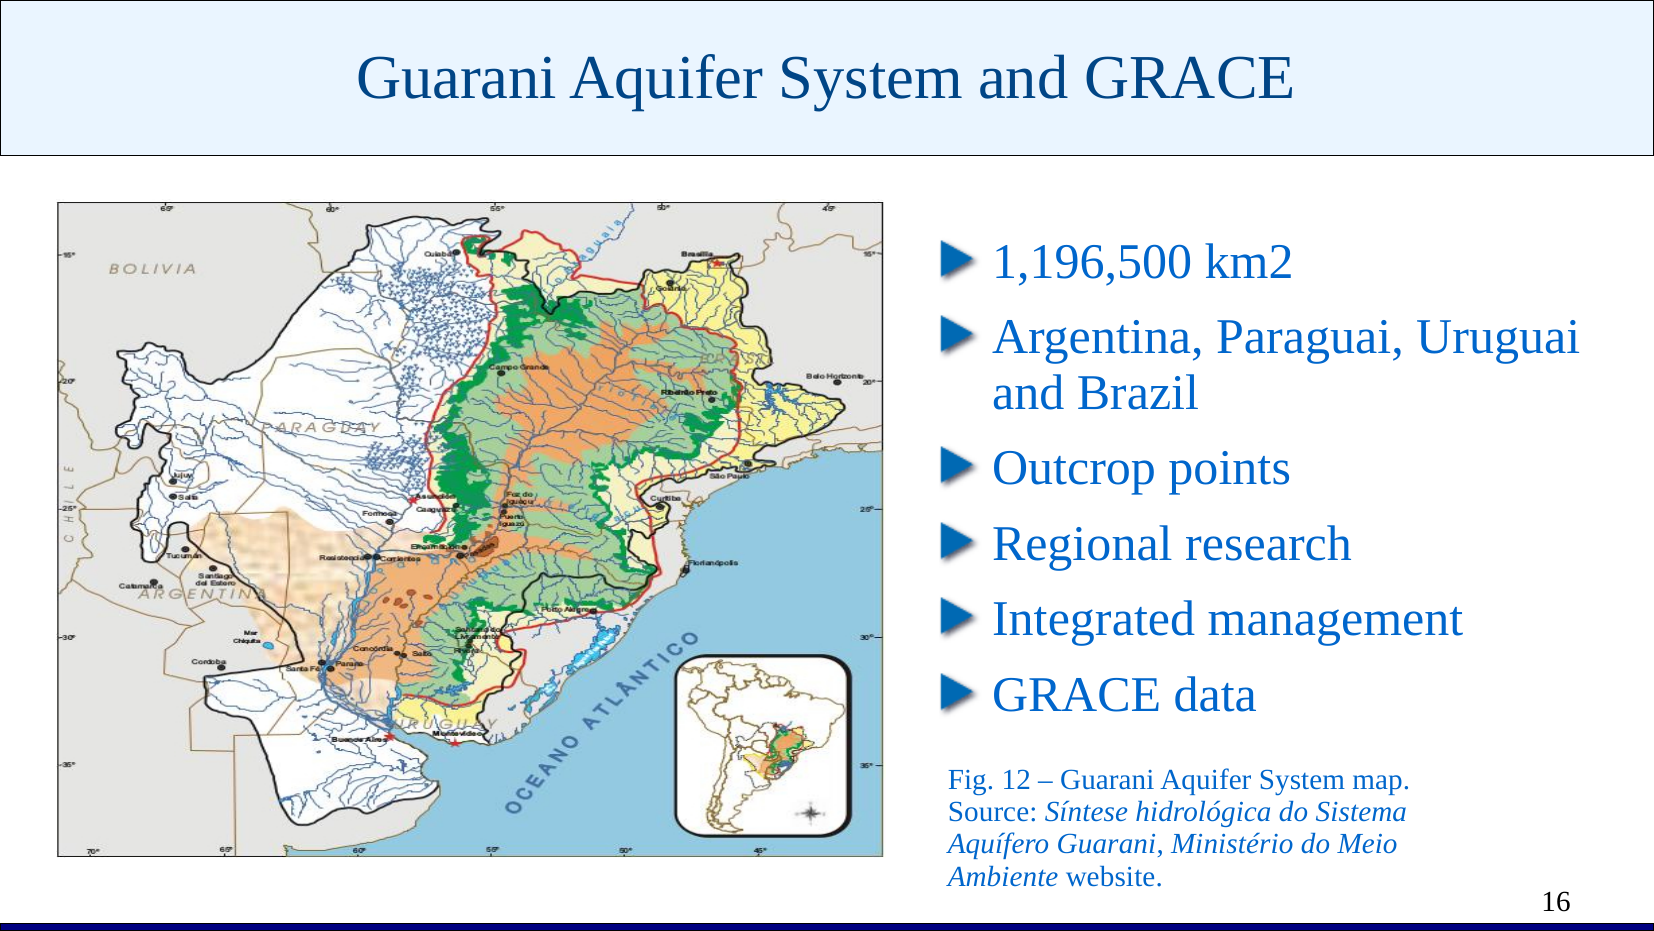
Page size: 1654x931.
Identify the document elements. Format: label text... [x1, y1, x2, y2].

picture [56, 199, 886, 858]
title Guarani Aquifer System and GRACE [82, 22, 1571, 133]
text_box Fig. 12 – Guarani Aquifer System map. Source: Síntese hidrológica do Sistema Aquífero Guarani, Ministério do Meio Ambiente website. [933, 755, 1512, 900]
list 1,196,500 km2 Argentina, Paraguai, Uruguai and Brazil Outcrop points Regional research Integrated management GRACE data [921, 233, 1607, 912]
